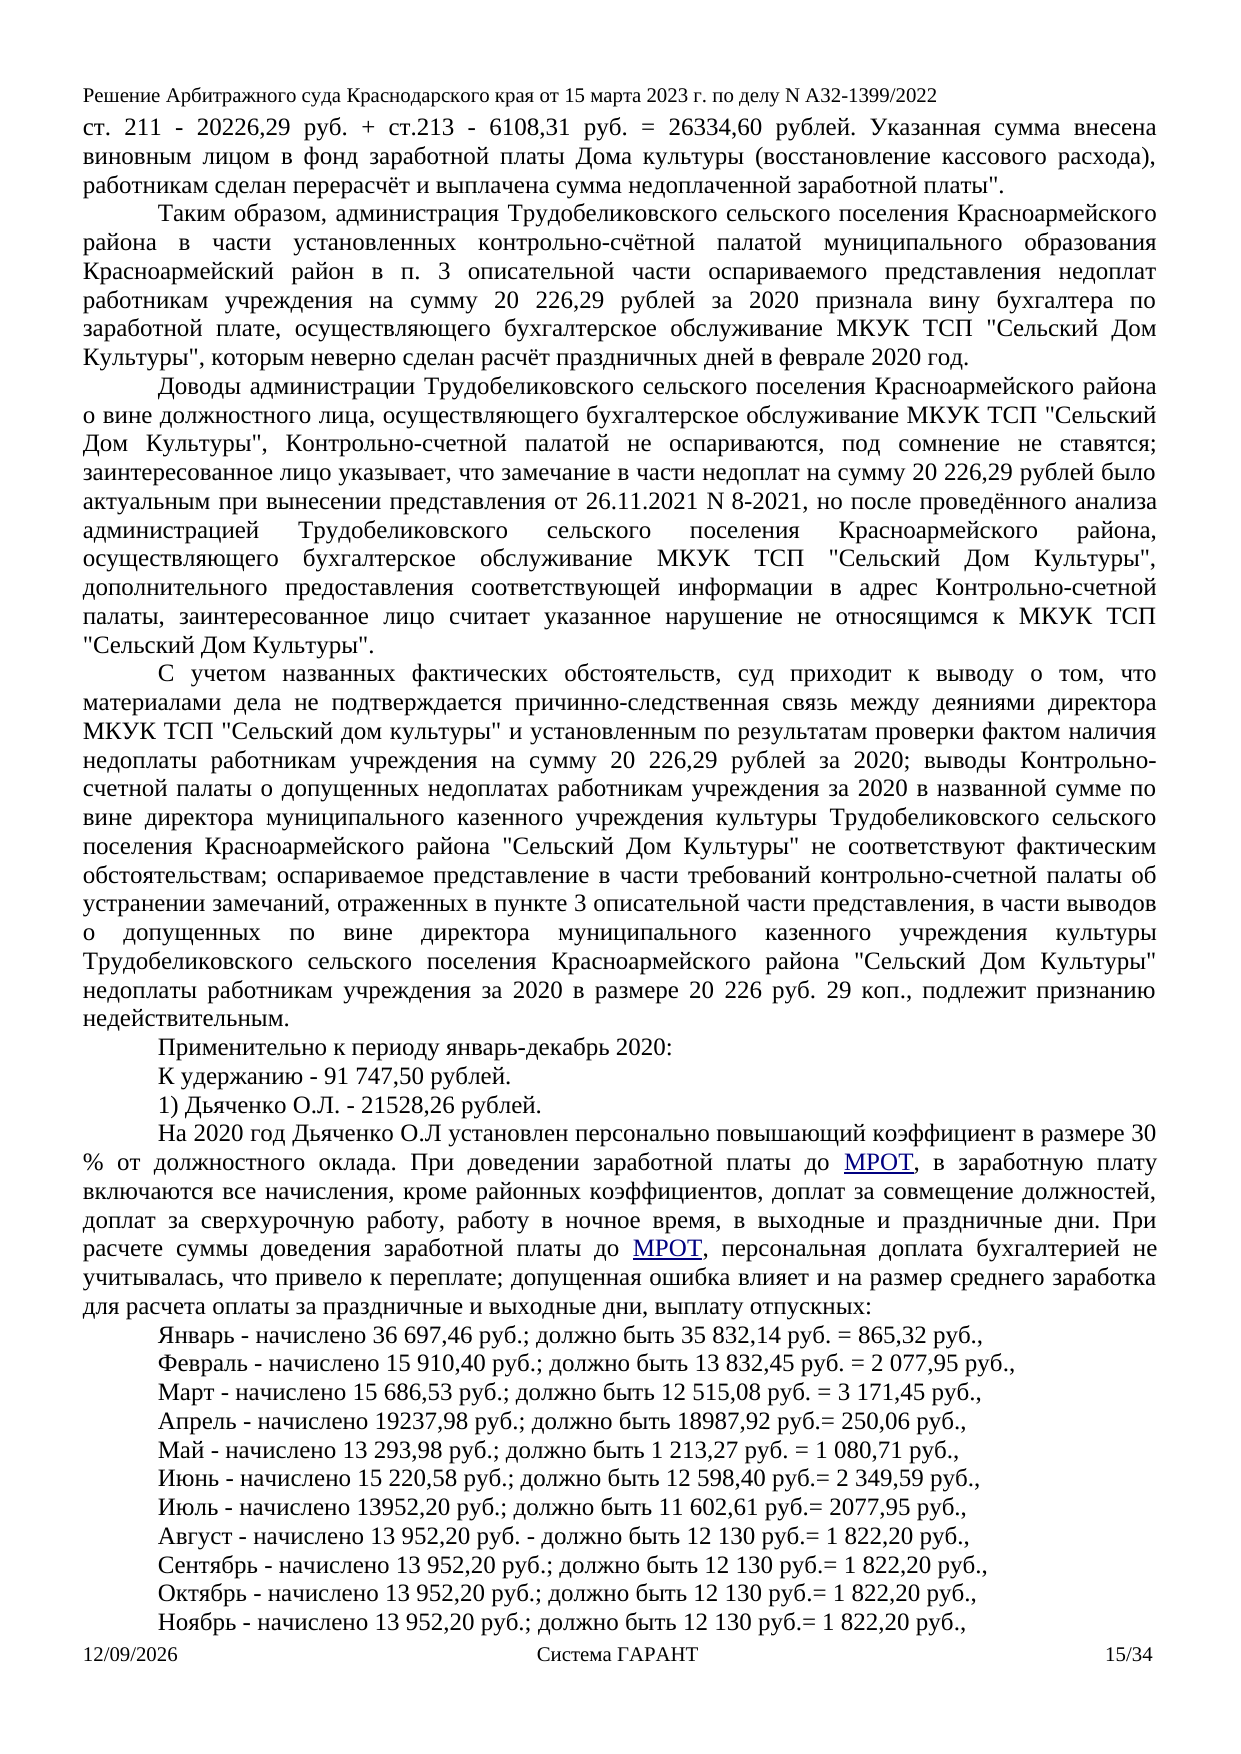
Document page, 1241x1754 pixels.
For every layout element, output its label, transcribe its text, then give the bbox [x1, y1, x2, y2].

text Апрель - начислено 19237,98 руб.; должно быть 18987,92 руб.= 250,06 руб., [83, 1406, 1157, 1435]
text Сентябрь - начислено 13 952,20 руб.; должно быть 12 130 руб.= 1 822,20 руб., [83, 1550, 1157, 1578]
text Ноябрь - начислено 13 952,20 руб.; должно быть 12 130 руб.= 1 822,20 руб., [83, 1607, 1157, 1636]
text 1) Дьяченко О.Л. - 21528,26 рублей. [83, 1090, 1157, 1118]
text С учетом названных фактических обстоятельств, суд приходит к выводу о том, что материалами дела не подтверждается причинно-следственная связь между деяниями директора МКУК ТСП "Сельский дом культуры" и установленным по результатам проверки фактом наличия недоплаты работникам учреждения на сумму 20 226,29 рублей за 2020; выводы Контрольно-счетной палаты о допущенных недоплатах работникам учреждения за 2020 в названной сумме по вине директора муниципального казенного учреждения культуры Трудобеликовского сельского поселения Красноармейского района "Сельский Дом Культуры" не соответствуют фактическим обстоятельствам; оспариваемое представление в части требований контрольно-счетной палаты об устранении замечаний, отраженных в пункте 3 описательной части представления, в части выводов о допущенных по вине директора муниципального казенного учреждения культуры Трудобеликовского сельского поселения Красноармейского района "Сельский Дом Культуры" недоплаты работникам учреждения за 2020 в размере 20 226 руб. 29 коп., подлежит признанию недействительным. [83, 658, 1157, 1032]
text Применительно к периоду январь-декабрь 2020: [83, 1032, 1157, 1061]
text Май - начислено 13 293,98 руб.; должно быть 1 213,27 руб. = 1 080,71 руб., [83, 1435, 1157, 1463]
text Доводы администрации Трудобеликовского сельского поселения Красноармейского района о вине должностного лица, осуществляющего бухгалтерское обслуживание МКУК ТСП "Сельский Дом Культуры", Контрольно-счетной палатой не оспариваются, под сомнение не ставятся; заинтересованное лицо указывает, что замечание в части недоплат на сумму 20 226,29 рублей было актуальным при вынесении представления от 26.11.2021 N 8-2021, но после проведённого анализа администрацией Трудобеликовского сельского поселения Красноармейского района, осуществляющего бухгалтерское обслуживание МКУК ТСП "Сельский Дом Культуры", дополнительного предоставления соответствующей информации в адрес Контрольно-счетной палаты, заинтересованное лицо считает указанное нарушение не относящимся к МКУК ТСП "Сельский Дом Культуры". [83, 371, 1157, 658]
text На 2020 год Дьяченко О.Л установлен персонально повышающий коэффициент в размере 30 % от должностного оклада. При доведении заработной платы до МРОТ, в заработную плату включаются все начисления, кроме районных коэффициентов, доплат за совмещение должностей, доплат за сверхурочную работу, работу в ночное время, в выходные и праздничные дни. При расчете суммы доведения заработной платы до МРОТ, персональная доплата бухгалтерией не учитывалась, что привело к переплате; допущенная ошибка влияет и на размер среднего заработка для расчета оплаты за праздничные и выходные дни, выплату отпускных: [83, 1118, 1157, 1320]
text Таким образом, администрация Трудобеликовского сельского поселения Красноармейского района в части установленных контрольно-счётной палатой муниципального образования Красноармейский район в п. 3 описательной части оспариваемого представления недоплат работникам учреждения на сумму 20 226,29 рублей за 2020 признала вину бухгалтера по заработной плате, осуществляющего бухгалтерское обслуживание МКУК ТСП "Сельский Дом Культуры", которым неверно сделан расчёт праздничных дней в феврале 2020 год. [83, 198, 1157, 371]
text Февраль - начислено 15 910,40 руб.; должно быть 13 832,45 руб. = 2 077,95 руб., [83, 1348, 1157, 1377]
text Январь - начислено 36 697,46 руб.; должно быть 35 832,14 руб. = 865,32 руб., [83, 1320, 1157, 1348]
text Июль - начислено 13952,20 руб.; должно быть 11 602,61 руб.= 2077,95 руб., [83, 1492, 1157, 1521]
text Август - начислено 13 952,20 руб. - должно быть 12 130 руб.= 1 822,20 руб., [83, 1521, 1157, 1550]
text Июнь - начислено 15 220,58 руб.; должно быть 12 598,40 руб.= 2 349,59 руб., [83, 1463, 1157, 1492]
text ст. 211 - 20226,29 руб. + ст.213 - 6108,31 руб. = 26334,60 рублей. Указанная сумма внесена виновным лицом в фонд заработной платы Дома культуры (восстановление кассового расхода), работникам сделан перерасчёт и выплачена сумма недоплаченной заработной платы". [83, 112, 1157, 198]
text Март - начислено 15 686,53 руб.; должно быть 12 515,08 руб. = 3 171,45 руб., [83, 1377, 1157, 1406]
text К удержанию - 91 747,50 рублей. [83, 1061, 1157, 1090]
text Октябрь - начислено 13 952,20 руб.; должно быть 12 130 руб.= 1 822,20 руб., [83, 1578, 1157, 1607]
